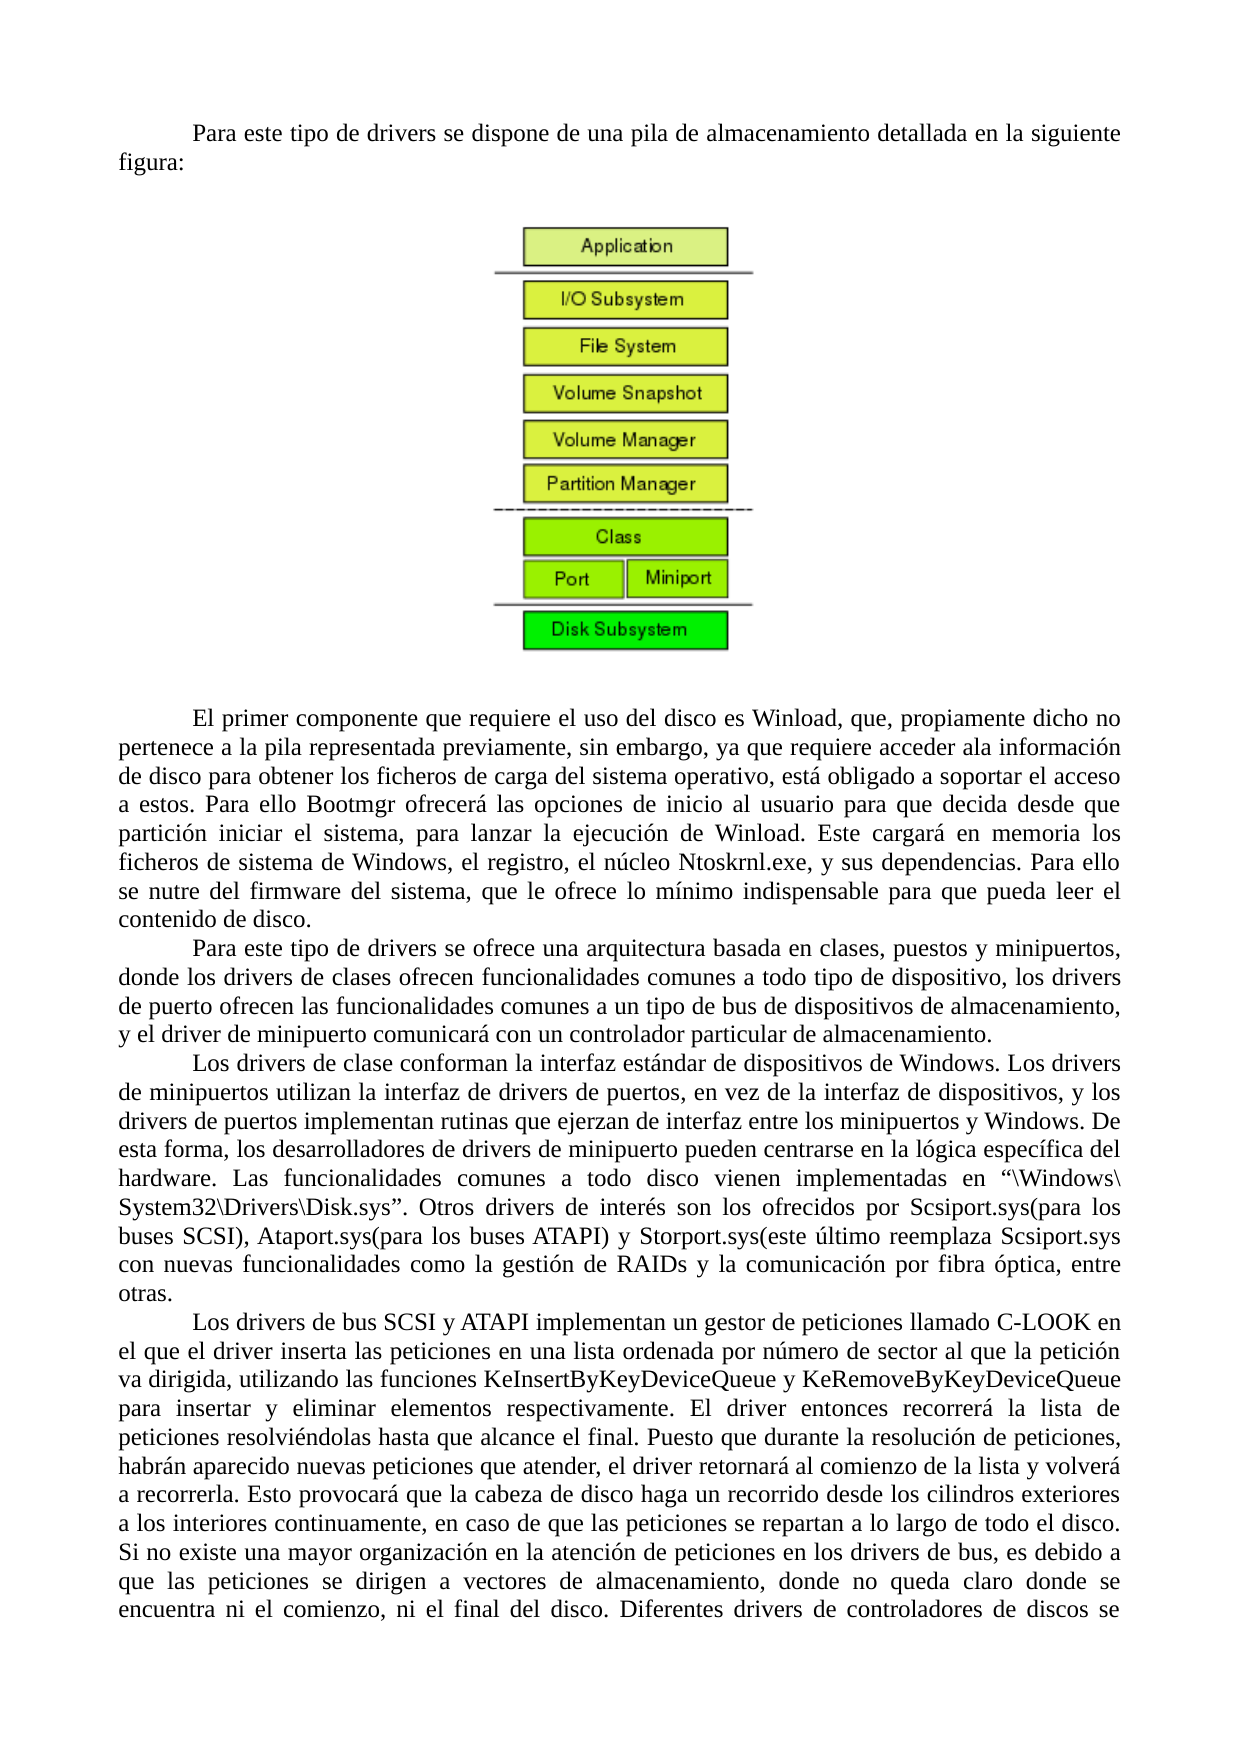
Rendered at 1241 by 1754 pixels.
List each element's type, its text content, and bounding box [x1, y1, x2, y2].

text Los drivers de clase conforman la interfaz estándar de dispositivos de Windows. Los drivers de minipuertos utilizan la interfaz de drivers de puertos, en vez de la interfaz de dispositivos, y los drivers de puertos implementan rutinas que ejerzan de interfaz entre los minipuertos y Windows. De esta forma, los desarrolladores de drivers de minipuerto pueden centrarse en la lógica específica del hardware. Las funcionalidades comunes a todo disco vienen implementadas en “\Windows\System32\Drivers\Disk.sys”. Otros drivers de interés son los ofrecidos por Scsiport.sys(para los buses SCSI), Ataport.sys(para los buses ATAPI) y Storport.sys(este último reemplaza Scsiport.sys con nuevas funcionalidades como la gestión de RAIDs y la comunicación por fibra óptica, entre otras. [118, 1048, 1122, 1307]
text Para este tipo de drivers se ofrece una arquitectura basada en clases, puestos y minipuertos, donde los drivers de clases ofrecen funcionalidades comunes a todo tipo de dispositivo, los drivers de puerto ofrecen las funcionalidades comunes a un tipo de bus de dispositivos de almacenamiento, y el driver de minipuerto comunicará con un controlador particular de almacenamiento. [118, 933, 1122, 1048]
text El primer componente que requiere el uso del disco es Winload, que, propiamente dicho no pertenece a la pila representada previamente, sin embargo, ya que requiere acceder ala información de disco para obtener los ficheros de carga del sistema operativo, está obligado a soportar el acceso a estos. Para ello Bootmgr ofrecerá las opciones de inicio al usuario para que decida desde que partición iniciar el sistema, para lanzar la ejecución de Winload. Este cargará en memoria los ficheros de sistema de Windows, el registro, el núcleo Ntoskrnl.exe, y sus dependencias. Para ello se nutre del firmware del sistema, que le ofrece lo mínimo indispensable para que pueda leer el contenido de disco. [118, 703, 1122, 933]
picture [470, 204, 770, 675]
text Los drivers de bus SCSI y ATAPI implementan un gestor de peticiones llamado C-LOOK en el que el driver inserta las peticiones en una lista ordenada por número de sector al que la petición va dirigida, utilizando las funciones KeInsertByKeyDeviceQueue y KeRemoveByKeyDeviceQueue para insertar y eliminar elementos respectivamente. El driver entonces recorrerá la lista de peticiones resolviéndolas hasta que alcance el final. Puesto que durante la resolución de peticiones, habrán aparecido nuevas peticiones que atender, el driver retornará al comienzo de la lista y volverá a recorrerla. Esto provocará que la cabeza de disco haga un recorrido desde los cilindros exteriores a los interiores continuamente, en caso de que las peticiones se repartan a lo largo de todo el disco. Si no existe una mayor organización en la atención de peticiones en los drivers de bus, es debido a que las peticiones se dirigen a vectores de almacenamiento, donde no queda claro donde se encuentra ni el comienzo, ni el final del disco. Diferentes drivers de controladores de discos se [118, 1307, 1122, 1623]
text Para este tipo de drivers se dispone de una pila de almacenamiento detallada en la siguiente figura: [118, 118, 1122, 176]
